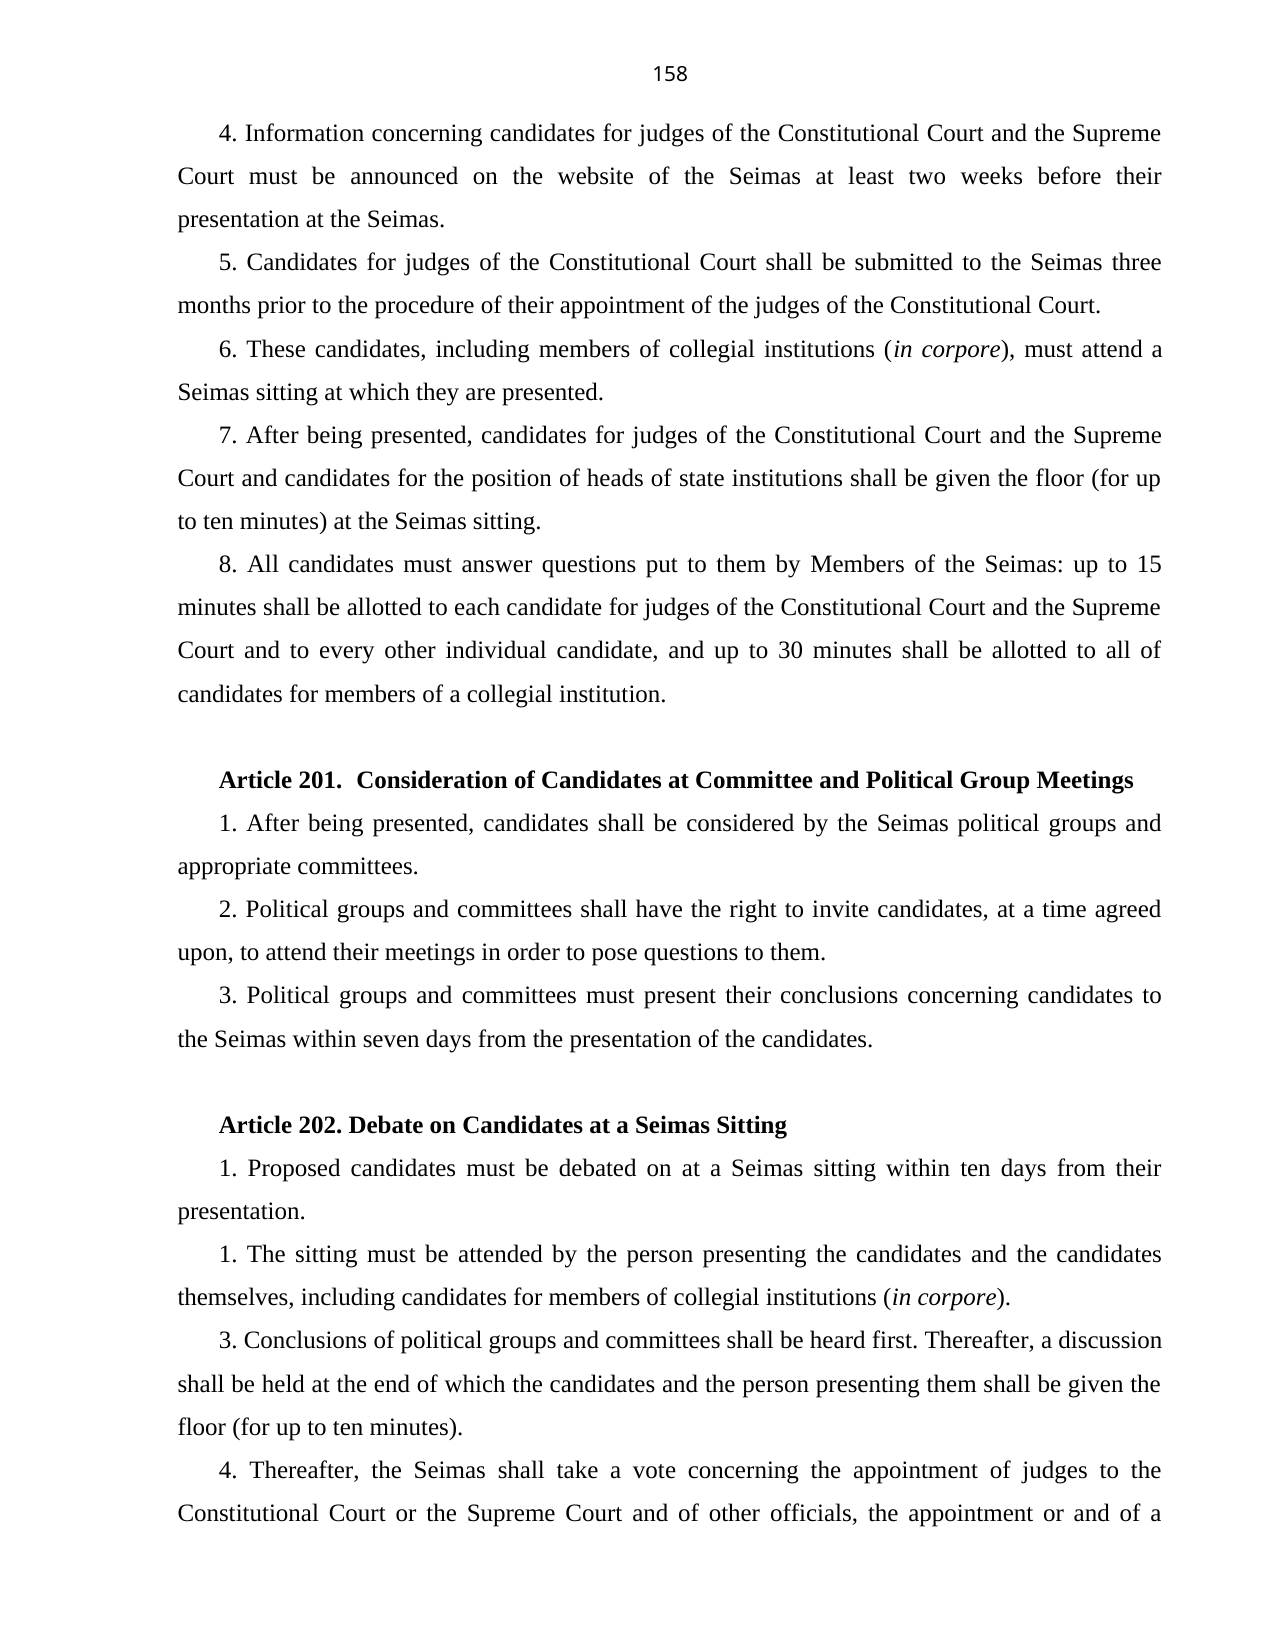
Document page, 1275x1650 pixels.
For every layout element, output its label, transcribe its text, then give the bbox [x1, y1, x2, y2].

text 6. These candidates, including members of collegial institutions (in corpore), must attend a Seimas sitting at which they are presented. [177, 334, 1163, 406]
text Article 202. Debate on Candidates at a Seimas Sitting [177, 1110, 1163, 1139]
text Article 201. Consideration of Candidates at Committee and Political Group Meetings [177, 765, 1163, 794]
text 4. Information concerning candidates for judges of the Constitutional Court and the Supreme Court must be announced on the website of the Seimas at least two weeks before their presentation at the Seimas. [177, 118, 1163, 233]
text 3. Political groups and committees must present their conclusions concerning candidates to the Seimas within seven days from the presentation of the candidates. [177, 981, 1163, 1052]
text 5. Candidates for judges of the Constitutional Court shall be submitted to the Seimas three months prior to the procedure of their appointment of the judges of the Constitutional Court. [177, 247, 1163, 319]
text 3. Conclusions of political groups and committees shall be heard first. Thereafter, a discussion shall be held at the end of which the candidates and the person presenting them shall be given the floor (for up to ten minutes). [177, 1326, 1163, 1441]
text 1. After being presented, candidates shall be considered by the Seimas political groups and appropriate committees. [177, 808, 1163, 880]
text 1. The sitting must be attended by the person presenting the candidates and the candidates themselves, including candidates for members of collegial institutions (in corpore). [177, 1239, 1163, 1311]
text 8. All candidates must answer questions put to them by Members of the Seimas: up to 15 minutes shall be allotted to each candidate for judges of the Constitutional Court and the Supreme Court and to every other individual candidate, and up to 30 minutes shall be allotted to all of candidates for members of a collegial institution. [177, 549, 1163, 707]
text 4. Thereafter, the Seimas shall take a vote concerning the appointment of judges to the Constitutional Court or the Supreme Court and of other officials, the appointment or and of a [177, 1455, 1163, 1527]
text 1. Proposed candidates must be debated on at a Seimas sitting within ten days from their presentation. [177, 1153, 1163, 1225]
text 2. Political groups and committees shall have the right to invite candidates, at a time agreed upon, to attend their meetings in order to pose questions to them. [177, 894, 1163, 966]
text 7. After being presented, candidates for judges of the Constitutional Court and the Supreme Court and candidates for the position of heads of state institutions shall be given the floor (for up to ten minutes) at the Seimas sitting. [177, 420, 1163, 535]
